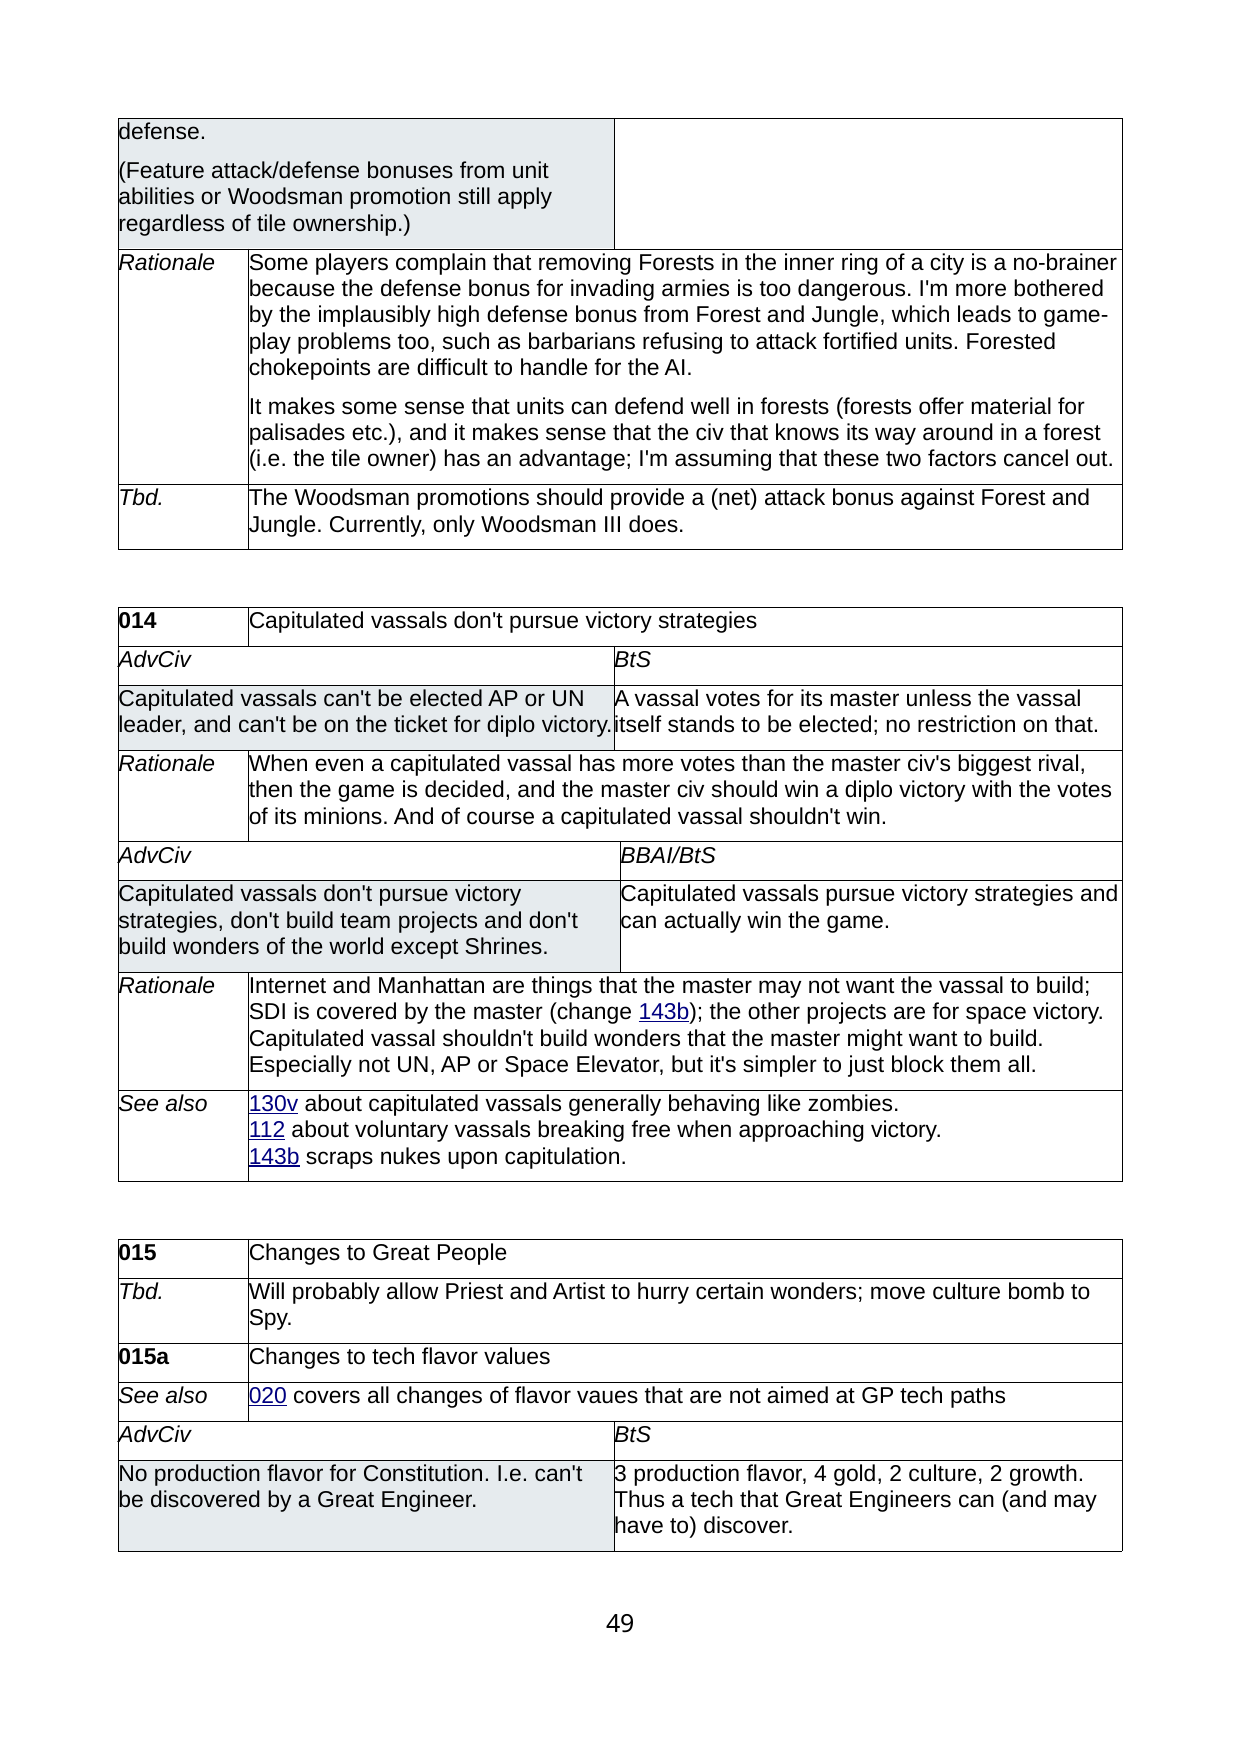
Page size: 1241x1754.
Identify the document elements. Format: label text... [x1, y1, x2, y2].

table_cell BtS [615, 647, 1122, 685]
table_header 015 [119, 1240, 248, 1278]
table_cell Changes to tech flavor values [249, 1344, 1122, 1382]
table_cell See also [119, 1383, 248, 1421]
table_header Capitulated vassals don't pursue victory strategies [249, 608, 1122, 646]
table_cell Will probably allow Priest and Artist to hurry certain wonders; move culture bomb to Spy. [249, 1279, 1122, 1343]
table_cell Rationale [119, 751, 248, 841]
table_cell 130v about capitulated vassals generally behaving like zombies. 112 about voluntary vassals breaking free when approaching victory. 143b scraps nukes upon capitulation. [249, 1091, 1122, 1181]
table_cell BBAI/BtS [621, 842, 1122, 880]
table_cell Capitulated vassals don't pursue victory strategies, don't build team projects and don't build wonders of the world except Shrines. [119, 881, 620, 972]
table_cell Rationale [119, 250, 248, 484]
table_cell [615, 119, 1122, 248]
table_cell When even a capitulated vassal has more votes than the master civ's biggest rival, then the game is decided, and the master civ should win a diplo victory with the votes of its minions. And of course a capitulated vassal shouldn't win. [249, 751, 1122, 841]
table_cell BtS [615, 1422, 1122, 1459]
table_cell Capitulated vassals pursue victory strategies and can actually win the game. [621, 881, 1122, 972]
table_cell AdvCiv [119, 1422, 614, 1459]
table_header 014 [119, 608, 248, 646]
table_cell Tbd. [119, 485, 248, 549]
table_cell See also [119, 1091, 248, 1181]
table_cell No production flavor for Constitution. I.e. can't be discovered by a Great Engineer. [119, 1461, 614, 1551]
table_cell Rationale [119, 973, 248, 1090]
table_cell Internet and Manhattan are things that the master may not want the vassal to build; SDI is covered by the master (change 143b); the other projects are for space victory. Capitulated vassal shouldn't build wonders that the master might want to build. Especially not UN, AP or Space Elevator, but it's simpler to just block them all. [249, 973, 1122, 1090]
table_cell AdvCiv [119, 647, 614, 685]
table_cell AdvCiv [119, 842, 620, 880]
table_cell A vassal votes for its master unless the vassal itself stands to be elected; no restriction on that. [615, 686, 1122, 750]
table_cell Some players complain that removing Forests in the inner ring of a city is a no-brainer because the defense bonus for invading armies is too dangerous. I'm more bothered by the implausibly high defense bonus from Forest and Jungle, which leads to game­play problems too, such as barbarians refusing to attack fortified units. Forested chokepoints are difficult to handle for the AI. It makes some sense that units can defend well in forests (forests offer material for palisades etc.), and it makes sense that the civ that knows its way around in a forest (i.e. the tile owner) has an advantage; I'm assuming that these two factors cancel out. [249, 250, 1122, 484]
table_header Changes to Great People [249, 1240, 1122, 1278]
table_cell defense. (Feature attack/defense bonuses from unit abilities or Woodsman promotion still apply regardless of tile ownership.) [119, 119, 614, 248]
table_cell 015a [119, 1344, 248, 1382]
table_cell The Woodsman promotions should provide a (net) attack bonus against Forest and Jungle. Currently, only Woodsman III does. [249, 485, 1122, 549]
table_cell Capitulated vassals can't be elected AP or UN leader, and can't be on the ticket for diplo victory. [119, 686, 614, 750]
table_cell 020 covers all changes of flavor vaues that are not aimed at GP tech paths [249, 1383, 1122, 1421]
table_cell 3 production flavor, 4 gold, 2 culture, 2 growth. Thus a tech that Great Engineers can (and may have to) discover. [615, 1461, 1122, 1551]
table_cell Tbd. [119, 1279, 248, 1343]
